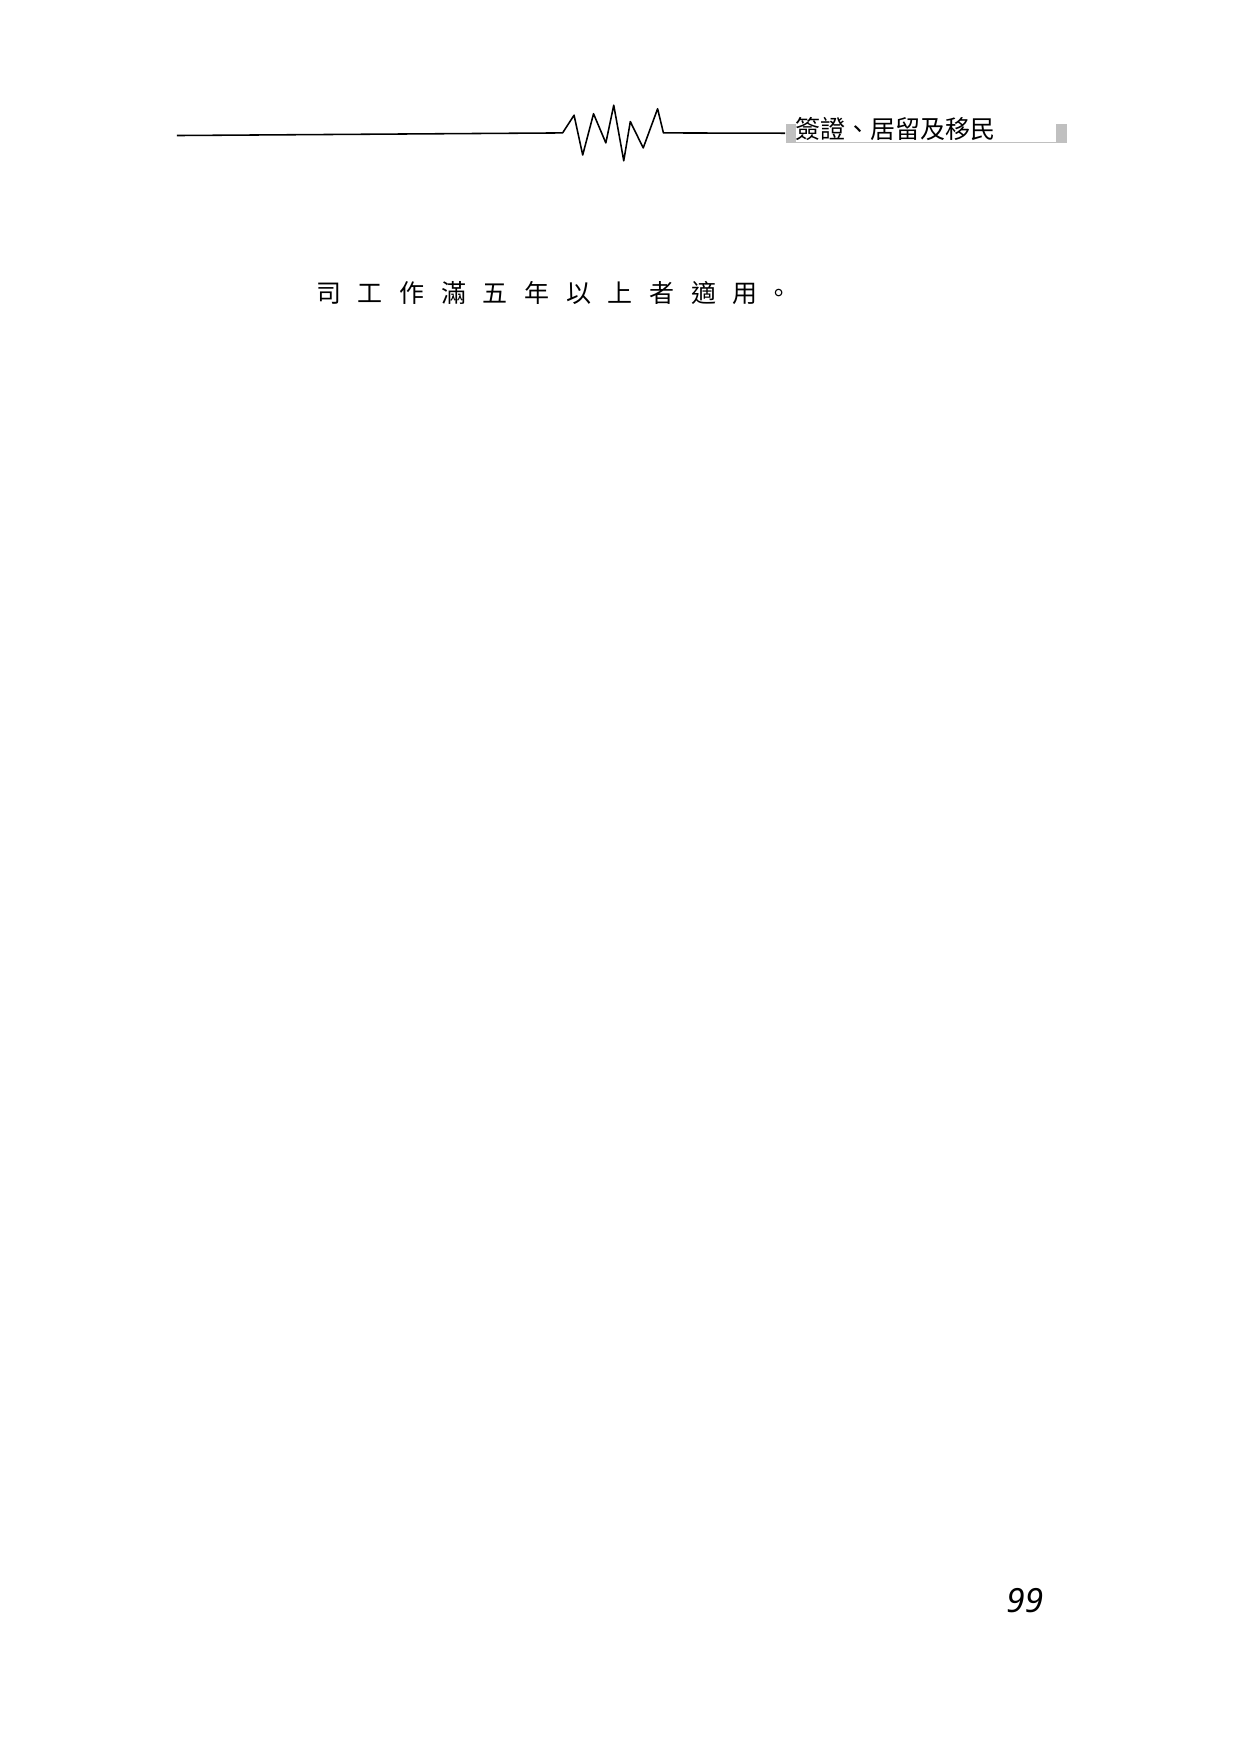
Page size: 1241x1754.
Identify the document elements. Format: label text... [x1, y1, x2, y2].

text 司工作滿五年以上者適用。 [207, 250, 1058, 313]
